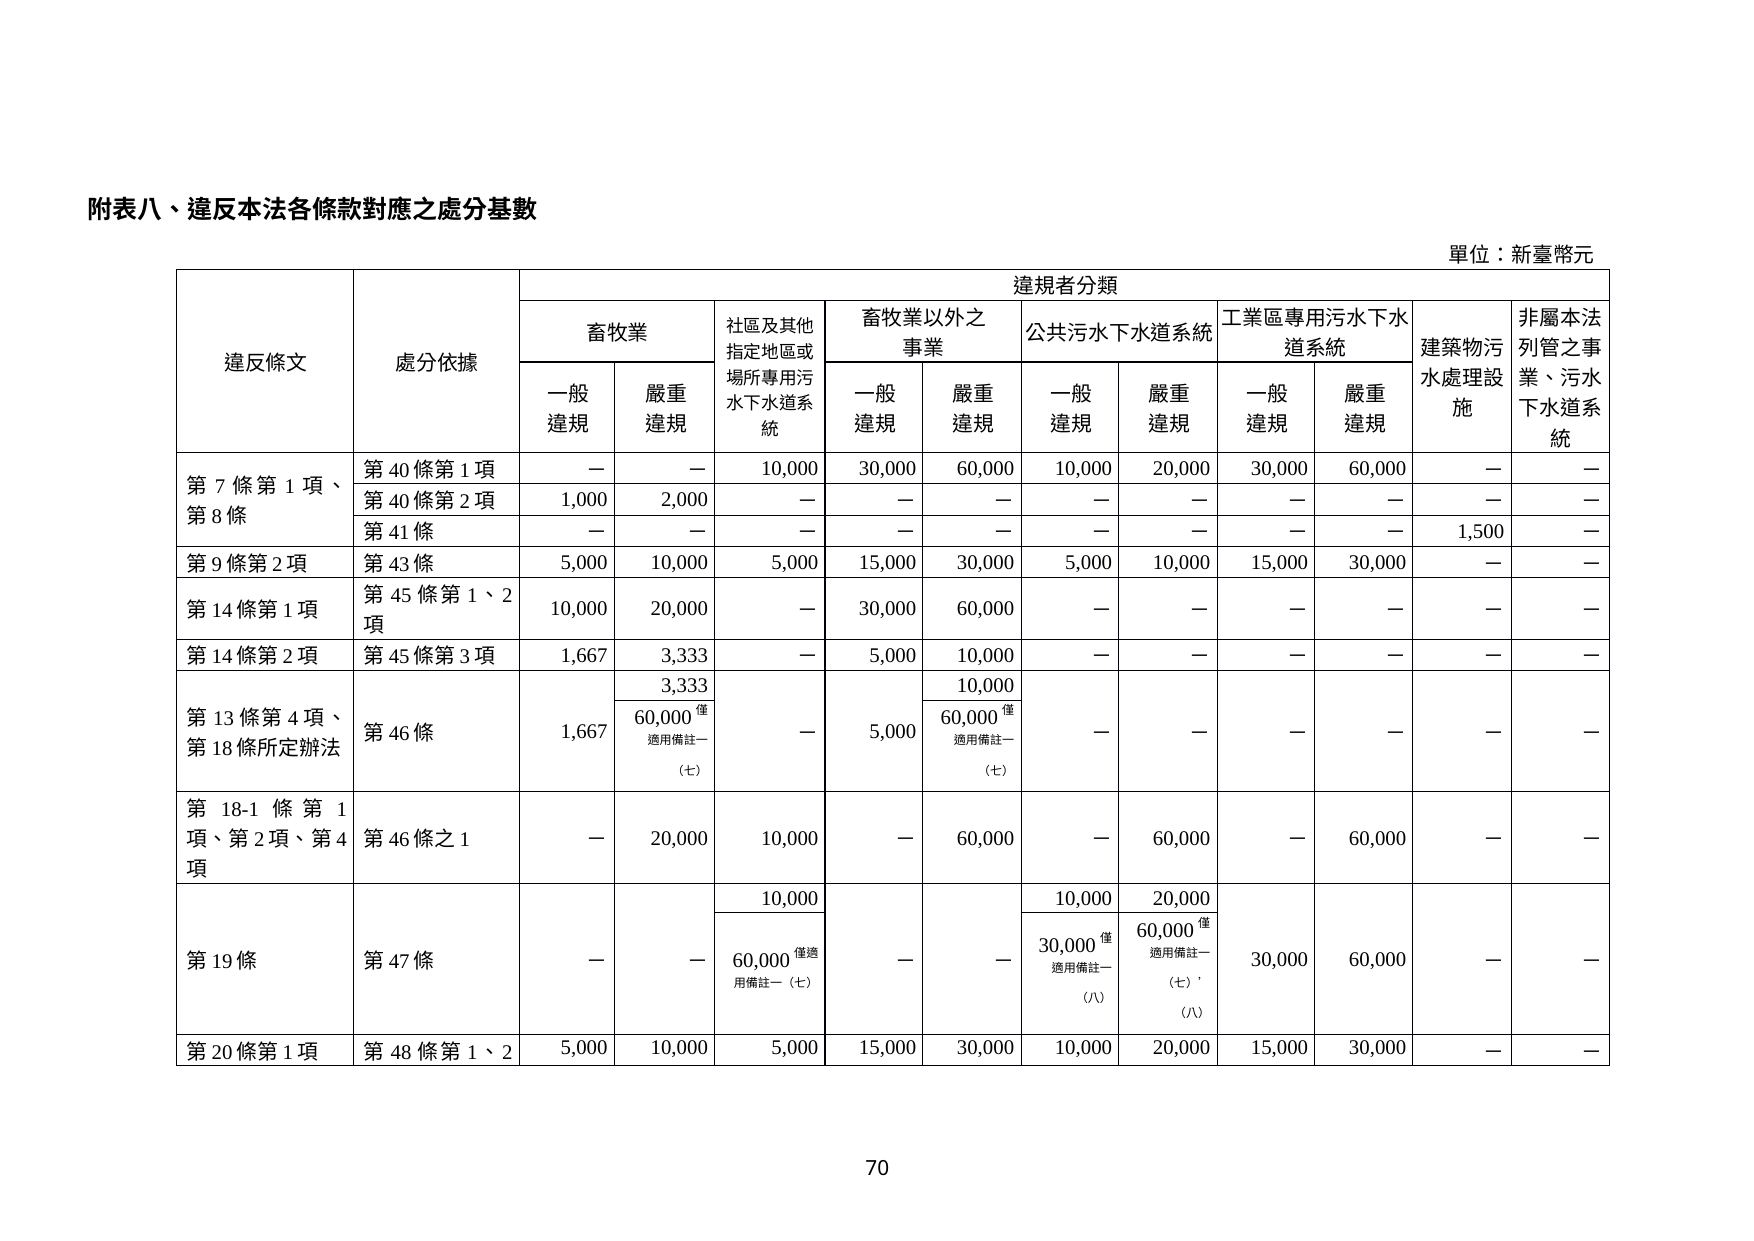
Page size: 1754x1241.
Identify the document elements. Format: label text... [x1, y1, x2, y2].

table_cell 60,000僅適用備註一（七） [715, 913, 824, 1034]
table_cell － [1022, 516, 1118, 546]
table_cell － [1512, 671, 1609, 791]
table_cell 第14條第1項 [177, 578, 353, 638]
table_cell 30,000 [1218, 884, 1314, 1034]
table_cell － [923, 884, 1021, 1034]
table_cell 10,000 [715, 453, 824, 483]
table_cell 1,000 [520, 484, 614, 514]
table_cell 第45條第3項 [354, 640, 519, 670]
table_cell － [1022, 792, 1118, 883]
table_cell 3,333 [615, 640, 714, 670]
subtitle 附表八、違反本法各條款對應之處分基數 [22, 190, 1606, 226]
table_cell 30,000 [826, 453, 922, 483]
table_cell － [1315, 640, 1412, 670]
table_cell 非屬本法列管之事業、污水下水道系統 [1512, 301, 1609, 452]
table_cell 嚴重 違規 [923, 363, 1021, 452]
table_cell － [1512, 453, 1609, 483]
table_cell － [1413, 547, 1511, 577]
table_cell 10,000 [520, 578, 614, 638]
table_cell － [1119, 671, 1217, 791]
table_header 違反條文 [177, 270, 353, 452]
table_cell － [1413, 792, 1511, 883]
table_cell 60,000僅適用備註一（七）’ （八） [1119, 913, 1217, 1034]
table_cell － [1512, 516, 1609, 546]
table_cell 嚴重 違規 [615, 363, 714, 452]
table_cell 建築物污水處理設施 [1413, 301, 1511, 452]
table_cell 20,000 [1119, 453, 1217, 483]
table_cell 60,000 [923, 792, 1021, 883]
table_cell 15,000 [826, 1035, 922, 1065]
table_cell － [1413, 484, 1511, 514]
table_cell － [1218, 484, 1314, 514]
table_cell 第13條第4項、第18條所定辦法 [177, 671, 353, 791]
table_cell 1,667 [520, 640, 614, 670]
table_cell 20,000 [615, 792, 714, 883]
table_cell 5,000 [715, 1035, 824, 1065]
table_cell 30,000 [1315, 547, 1412, 577]
table_cell 60,000 [1315, 884, 1412, 1034]
table_cell － [1022, 640, 1118, 670]
table_cell 一般 違規 [520, 363, 614, 452]
table_cell － [1413, 578, 1511, 638]
table_cell 30,000 [1218, 453, 1314, 483]
table_cell 10,000 [1119, 547, 1217, 577]
table_cell 公共污水下水道系統 [1022, 301, 1217, 361]
table_cell 15,000 [1218, 547, 1314, 577]
table_cell 1,667 [520, 671, 614, 791]
table_cell 10,000 [615, 547, 714, 577]
table_cell － [520, 884, 614, 1034]
table_cell 20,000 [1119, 1035, 1217, 1065]
table_cell － [1413, 1035, 1511, 1065]
text 單位：新臺幣元 [148, 238, 1594, 269]
table_cell 60,000 [1119, 792, 1217, 883]
table_cell 15,000 [826, 547, 922, 577]
table_cell － [615, 516, 714, 546]
table_cell － [1512, 484, 1609, 514]
table_cell － [1512, 640, 1609, 670]
table_cell － [826, 484, 922, 514]
table_cell 30,000 [923, 1035, 1021, 1065]
table_cell 10,000 [1022, 884, 1118, 912]
table_cell － [1119, 516, 1217, 546]
table_cell 第45條第1、2項 [354, 578, 519, 638]
table_cell 5,000 [520, 1035, 614, 1065]
table_cell 60,000 [1315, 792, 1412, 883]
table_cell 60,000 [923, 453, 1021, 483]
table_cell 60,000 [923, 578, 1021, 638]
table_cell － [1218, 792, 1314, 883]
table_cell 第48條第1、2 [354, 1035, 519, 1065]
table_cell － [615, 884, 714, 1034]
table_cell 5,000 [715, 547, 824, 577]
table_cell 第7條第1項、第8條 [177, 453, 353, 546]
table_cell 10,000 [923, 640, 1021, 670]
table_cell － [1218, 578, 1314, 638]
table_cell － [520, 516, 614, 546]
table_cell 5,000 [1022, 547, 1118, 577]
table_cell 一般 違規 [1218, 363, 1314, 452]
table_cell 2,000 [615, 484, 714, 514]
table_cell 10,000 [715, 884, 824, 912]
table_cell 社區及其他指定地區或場所專用污水下水道系統 [715, 301, 824, 452]
table_cell － [715, 578, 824, 638]
table_cell － [826, 884, 922, 1034]
table_cell 第18-1條第1項、第2項、第4項 [177, 792, 353, 883]
table_cell － [1512, 547, 1609, 577]
table_cell － [1218, 516, 1314, 546]
table_cell － [1413, 671, 1511, 791]
table_cell 10,000 [1022, 1035, 1118, 1065]
table_cell 5,000 [826, 671, 922, 791]
table_cell 第40條第1項 [354, 453, 519, 483]
table_cell － [520, 453, 614, 483]
table_cell 第19條 [177, 884, 353, 1034]
table_cell 30,000 [1315, 1035, 1412, 1065]
table_cell 畜牧業 [520, 301, 714, 361]
table_cell － [715, 484, 824, 514]
table_cell － [1512, 884, 1609, 1034]
table_cell － [1315, 516, 1412, 546]
table_cell 第47條 [354, 884, 519, 1034]
table_cell 10,000 [715, 792, 824, 883]
table_cell － [1218, 671, 1314, 791]
table_cell 10,000 [615, 1035, 714, 1065]
table_cell 60,000 [1315, 453, 1412, 483]
table_cell － [1413, 640, 1511, 670]
table_cell 10,000 [923, 671, 1021, 699]
table_cell － [923, 484, 1021, 514]
table_cell － [826, 792, 922, 883]
table_cell 第9條第2項 [177, 547, 353, 577]
table_cell － [1413, 453, 1511, 483]
table_cell 5,000 [520, 547, 614, 577]
table_header 處分依據 [354, 270, 519, 452]
table_cell － [615, 453, 714, 483]
table_cell 1,500 [1413, 516, 1511, 546]
table_cell 嚴重 違規 [1119, 363, 1217, 452]
table_cell － [1413, 884, 1511, 1034]
table_cell － [1022, 578, 1118, 638]
table_cell 30,000 [923, 547, 1021, 577]
table_cell 第40條第2項 [354, 484, 519, 514]
table_cell － [923, 516, 1021, 546]
table_cell 30,000僅適用備註一（八） [1022, 913, 1118, 1034]
table_cell 一般 違規 [1022, 363, 1118, 452]
table_cell 3,333 [615, 671, 714, 699]
table_cell － [826, 516, 922, 546]
table_cell － [1315, 578, 1412, 638]
table_cell － [1315, 671, 1412, 791]
table_cell 15,000 [1218, 1035, 1314, 1065]
table_cell 一般 違規 [826, 363, 922, 452]
table_cell － [1022, 671, 1118, 791]
table_cell 畜牧業以外之 事業 [826, 301, 1021, 361]
table_cell 第20條第1項 [177, 1035, 353, 1065]
table_cell － [520, 792, 614, 883]
table_cell 30,000 [826, 578, 922, 638]
table_cell 第14條第2項 [177, 640, 353, 670]
table_cell － [1512, 578, 1609, 638]
table_cell － [1218, 640, 1314, 670]
table_cell 20,000 [1119, 884, 1217, 912]
table_cell － [1022, 484, 1118, 514]
table_cell － [1119, 640, 1217, 670]
table_cell 20,000 [615, 578, 714, 638]
table_cell － [1315, 484, 1412, 514]
table_cell 60,000僅適用備註一（七） [923, 701, 1021, 791]
table_cell － [1512, 792, 1609, 883]
table_cell － [1512, 1035, 1609, 1065]
table_cell － [715, 671, 824, 791]
table_cell － [1119, 578, 1217, 638]
table_cell 嚴重 違規 [1315, 363, 1412, 452]
table_cell 10,000 [1022, 453, 1118, 483]
table_cell 第46條之1 [354, 792, 519, 883]
table_cell 60,000僅適用備註一（七） [615, 701, 714, 791]
table_cell － [715, 640, 824, 670]
table_cell 第46條 [354, 671, 519, 791]
table_cell 第41條 [354, 516, 519, 546]
table_header 違規者分類 [520, 270, 1609, 300]
table_cell － [715, 516, 824, 546]
table_cell 工業區專用污水下水道系統 [1218, 301, 1412, 361]
table_cell 5,000 [826, 640, 922, 670]
table_cell 第43條 [354, 547, 519, 577]
table_cell － [1119, 484, 1217, 514]
